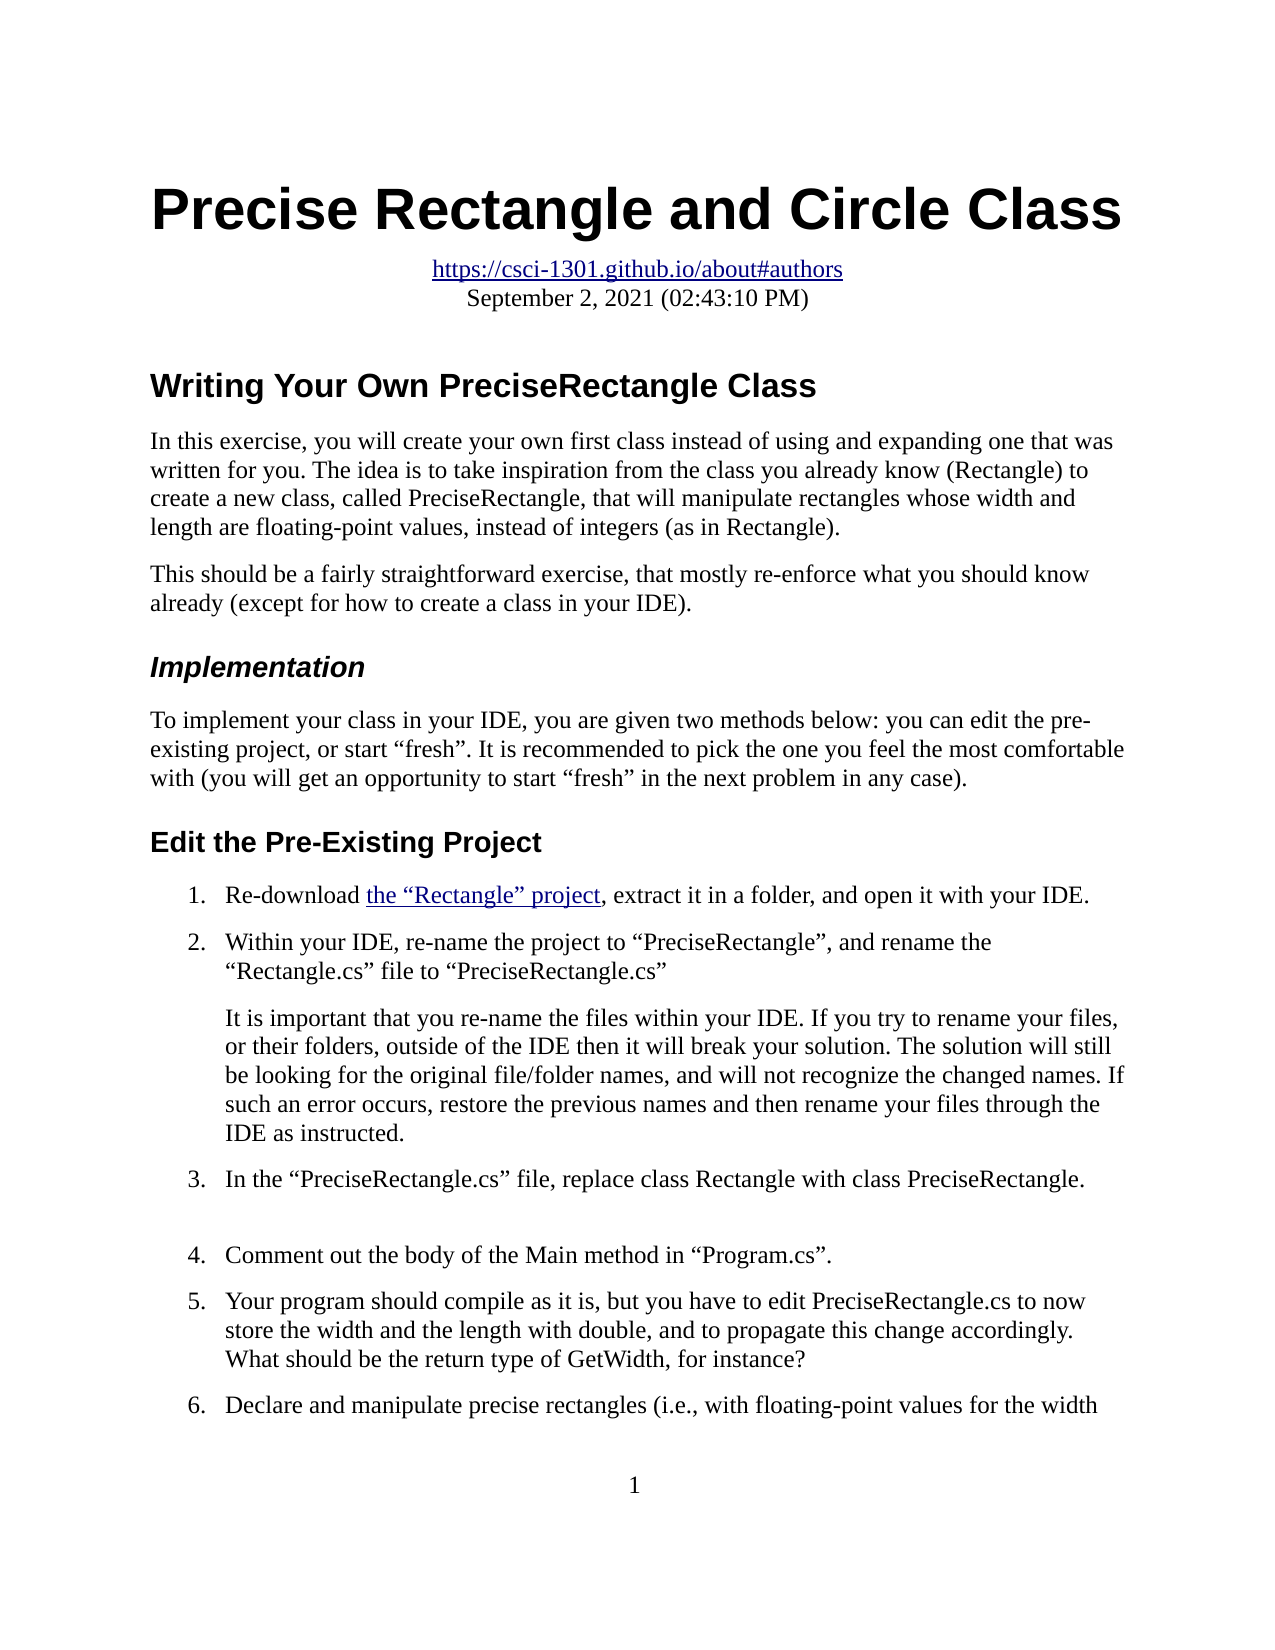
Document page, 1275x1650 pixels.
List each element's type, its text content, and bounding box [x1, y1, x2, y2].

list It is important that you re-name the files within your IDE. If you try to rename your files, or their folders, outside of the IDE then it will break your solution. The solution will still be looking for the original file/folder names, and will not recognize the changed names. If such an error occurs, restore the previous names and then rename your files through the IDE as instructed. [187, 1003, 1125, 1146]
list In the “PreciseRectangle.cs” file, replace class Rectangle with class PreciseRectangle. [187, 1164, 1125, 1222]
text This should be a fairly straightforward exercise, that mostly re-enforce what you should know already (except for how to create a class in your IDE). [150, 559, 1125, 616]
title Precise Rectangle and Circle Class [150, 175, 1125, 242]
subtitle Implementation [150, 650, 1125, 684]
list Your program should compile as it is, but you have to edit PreciseRectangle.cs to now store the width and the length with double, and to propagate this change accordingly. What should be the return type of GetWidth, for instance? [187, 1286, 1125, 1373]
list Comment out the body of the Main method in “Program.cs”. [187, 1240, 1125, 1268]
list Within your IDE, re-name the project to “PreciseRectangle”, and rename the “Rectangle.cs” file to “PreciseRectangle.cs” [187, 927, 1125, 985]
text To implement your class in your IDE, you are given two methods below: you can edit the pre-existing project, or start “fresh”. It is recommended to pick the one you feel the most comfortable with (you will get an opportunity to start “fresh” in the next problem in any case). [150, 705, 1125, 792]
text https://csci-1301.github.io/about#authors [150, 254, 1125, 283]
list Re-download the “Rectangle” project, extract it in a folder, and open it with your IDE. [187, 881, 1125, 909]
subtitle Writing Your Own PreciseRectangle Class [150, 366, 1125, 404]
subtitle Edit the Pre-Existing Project [150, 826, 1125, 859]
text September 2, 2021 (02:43:10 PM) [150, 283, 1125, 312]
list Declare and manipulate precise rectangles (i.e., with floating-point values for the width [187, 1391, 1125, 1419]
text In this exercise, you will create your own first class instead of using and expanding one that was written for you. The idea is to take inspiration from the class you already know (Rectangle) to create a new class, called PreciseRectangle, that will manipulate rectangles whose width and length are floating-point values, instead of integers (as in Rectangle). [150, 426, 1125, 541]
